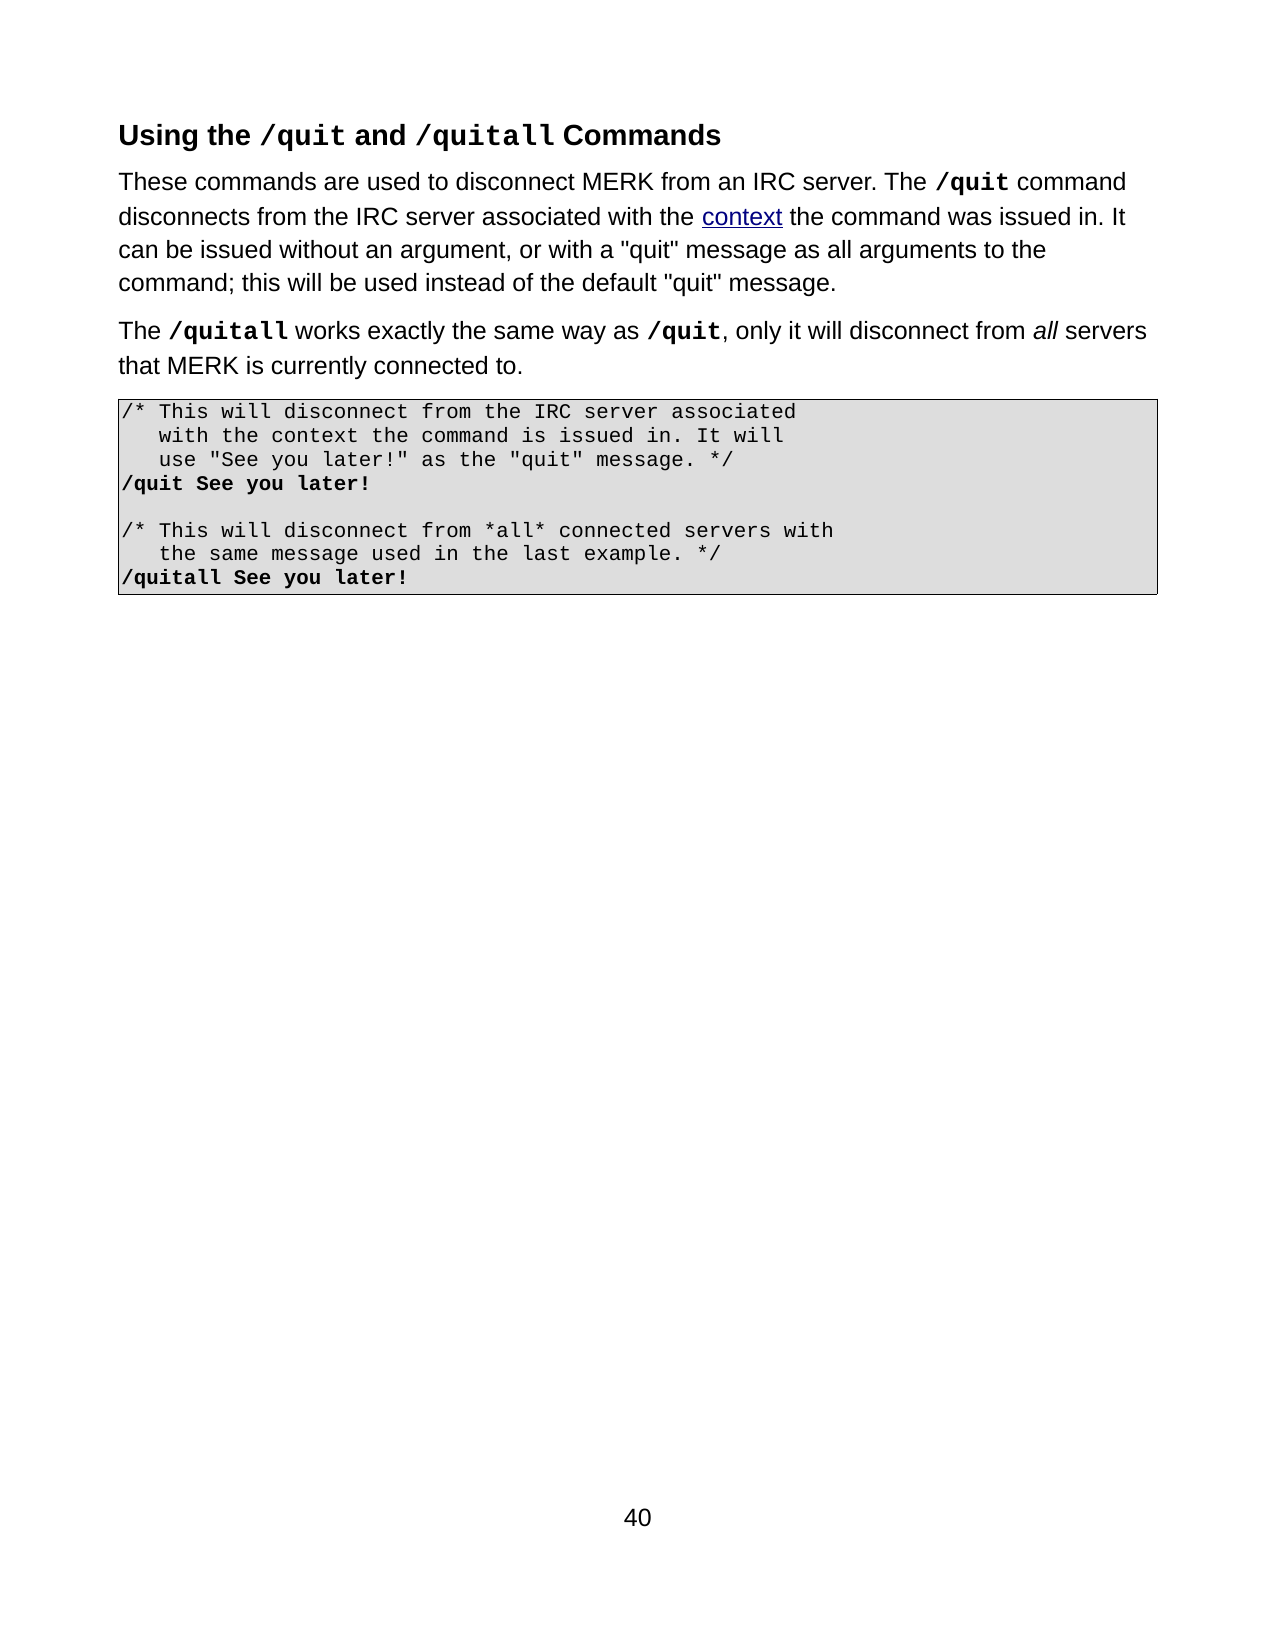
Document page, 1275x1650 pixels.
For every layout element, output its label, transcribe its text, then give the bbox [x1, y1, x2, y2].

text The /quitall works exactly the same way as /quit, only it will disconnect from all servers that MERK is currently connected to. [118, 316, 1157, 379]
text These commands are used to disconnect MERK from an IRC server. The /quit command disconnects from the IRC server associated with the context the command was issued in. It can be issued without an argument, or with a "quit" message as all arguments to the command; this will be used instead of the default "quit" message. [118, 167, 1157, 297]
subtitle Using the /quit and /quitall Commands [118, 118, 1157, 154]
table_header /* This will disconnect from the IRC server associated with the context the command is issued in. It will use "See you later!" as the "quit" message. */ /quit See you later! /* This will disconnect from *all* connected servers with the same message used in the last example. */ /quitall See you later! [119, 400, 1157, 594]
